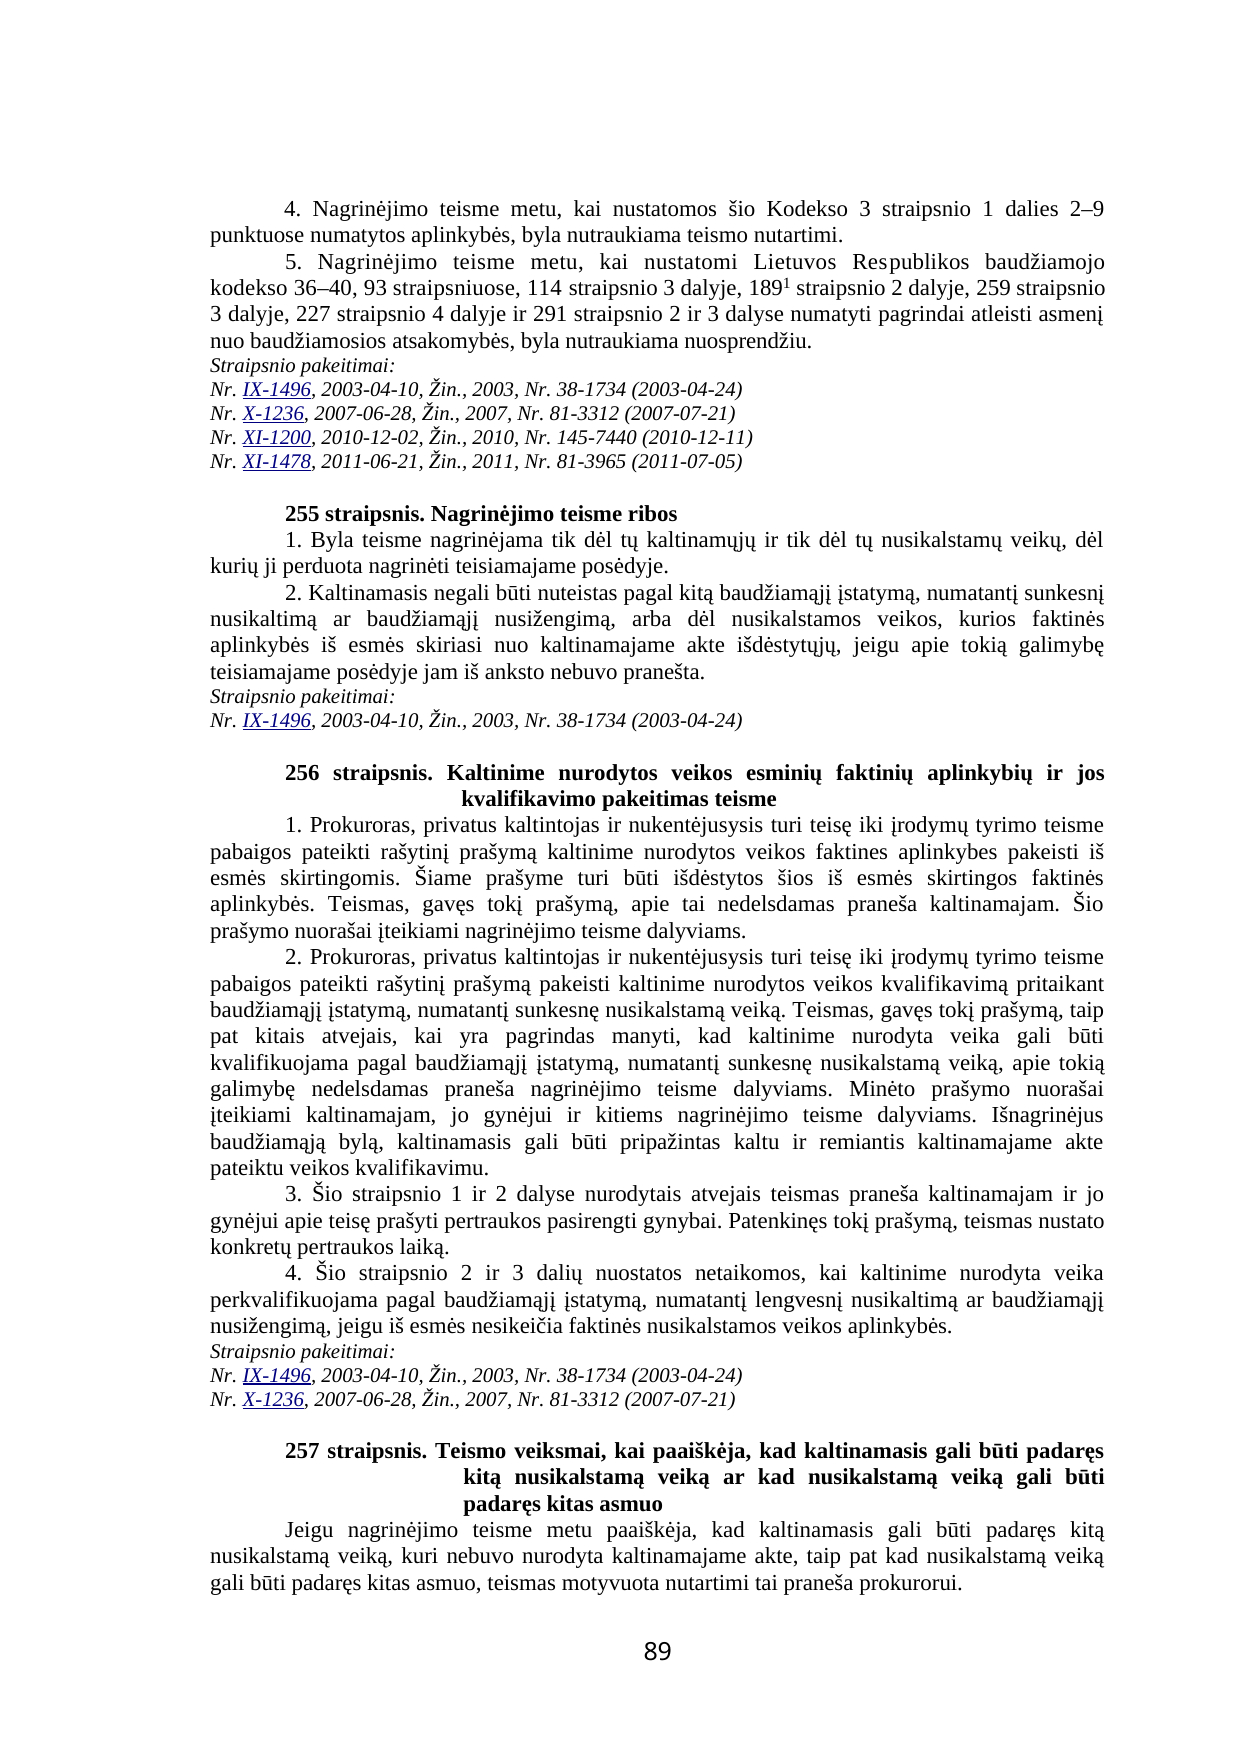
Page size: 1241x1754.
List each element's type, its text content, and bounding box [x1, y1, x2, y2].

text 4. Šio straipsnio 2 ir 3 dalių nuostatos netaikomos, kai kaltinime nurodyta veika perkvalifikuojama pagal baudžiamąjį įstatymą, numatantį lengvesnį nusikaltimą ar baudžiamąjį nusižengimą, jeigu iš esmės nesikeičia faktinės nusikalstamos veikos aplinkybės. [210, 1259, 1106, 1338]
text 256 straipsnis. Kaltinime nurodytos veikos esminių faktinių aplinkybių ir jos kvalifikavimo pakeitimas teisme [285, 759, 1106, 811]
text 1. Byla teisme nagrinėjama tik dėl tų kaltinamųjų ir tik dėl tų nusikalstamų veikų, dėl kurių ji perduota nagrinėti teisiamajame posėdyje. [210, 526, 1106, 579]
text 5. Nagrinėjimo teisme metu, kai nustatomi Lietuvos Respublikos baudžiamojo kodekso 36–40, 93 straipsniuose, 114 straipsnio 3 dalyje, 1891 straipsnio 2 dalyje, 259 straipsnio 3 dalyje, 227 straipsnio 4 dalyje ir 291 straipsnio 2 ir 3 dalyse numatyti pagrindai atleisti asmenį nuo baudžiamosios atsakomybės, byla nutraukiama nuosprendžiu. [210, 248, 1106, 353]
text 3. Šio straipsnio 1 ir 2 dalyse nurodytais atvejais teismas praneša kaltinamajam ir jo gynėjui apie teisę prašyti pertraukos pasirengti gynybai. Patenkinęs tokį prašymą, teismas nustato konkretų pertraukos laiką. [210, 1180, 1106, 1259]
text Nr. IX-1496, 2003-04-10, Žin., 2003, Nr. 38-1734 (2003-04-24) [210, 1363, 1106, 1387]
text 2. Kaltinamasis negali būti nuteistas pagal kitą baudžiamąjį įstatymą, numatantį sunkesnį nusikaltimą ar baudžiamąjį nusižengimą, arba dėl nusikalstamos veikos, kurios faktinės aplinkybės iš esmės skiriasi nuo kaltinamajame akte išdėstytųjų, jeigu apie tokią galimybę teisiamajame posėdyje jam iš anksto nebuvo pranešta. [210, 579, 1106, 684]
text Jeigu nagrinėjimo teisme metu paaiškėja, kad kaltinamasis gali būti padaręs kitą nusikalstamą veiką, kuri nebuvo nurodyta kaltinamajame akte, taip pat kad nusikalstamą veiką gali būti padaręs kitas asmuo, teismas motyvuota nutartimi tai praneša prokurorui. [210, 1516, 1106, 1595]
text 1. Prokuroras, privatus kaltintojas ir nukentėjusysis turi teisę iki įrodymų tyrimo teisme pabaigos pateikti rašytinį prašymą kaltinime nurodytos veikos faktines aplinkybes pakeisti iš esmės skirtingomis. Šiame prašyme turi būti išdėstytos šios iš esmės skirtingos faktinės aplinkybės. Teismas, gavęs tokį prašymą, apie tai nedelsdamas praneša kaltinamajam. Šio prašymo nuorašai įteikiami nagrinėjimo teisme dalyviams. [210, 811, 1106, 943]
text Nr. XI-1200, 2010-12-02, Žin., 2010, Nr. 145-7440 (2010-12-11) [210, 425, 1106, 449]
text Straipsnio pakeitimai: [210, 1338, 1106, 1363]
text 2. Prokuroras, privatus kaltintojas ir nukentėjusysis turi teisę iki įrodymų tyrimo teisme pabaigos pateikti rašytinį prašymą pakeisti kaltinime nurodytos veikos kvalifikavimą pritaikant baudžiamąjį įstatymą, numatantį sunkesnę nusikalstamą veiką. Teismas, gavęs tokį prašymą, taip pat kitais atvejais, kai yra pagrindas manyti, kad kaltinime nurodyta veika gali būti kvalifikuojama pagal baudžiamąjį įstatymą, numatantį sunkesnę nusikalstamą veiką, apie tokią galimybę nedelsdamas praneša nagrinėjimo teisme dalyviams. Minėto prašymo nuorašai įteikiami kaltinamajam, jo gynėjui ir kitiems nagrinėjimo teisme dalyviams. Išnagrinėjus baudžiamąją bylą, kaltinamasis gali būti pripažintas kaltu ir remiantis kaltinamajame akte pateiktu veikos kvalifikavimu. [210, 943, 1106, 1180]
text Nr. IX-1496, 2003-04-10, Žin., 2003, Nr. 38-1734 (2003-04-24) [210, 708, 1106, 732]
text Nr. XI-1478, 2011-06-21, Žin., 2011, Nr. 81-3965 (2011-07-05) [210, 449, 1106, 473]
text Straipsnio pakeitimai: [210, 353, 1106, 377]
text Straipsnio pakeitimai: [210, 684, 1106, 708]
text 255 straipsnis. Nagrinėjimo teisme ribos [210, 500, 1106, 526]
text Nr. X-1236, 2007-06-28, Žin., 2007, Nr. 81-3312 (2007-07-21) [210, 1387, 1106, 1411]
text Nr. IX-1496, 2003-04-10, Žin., 2003, Nr. 38-1734 (2003-04-24) [210, 377, 1106, 401]
text 4. Nagrinėjimo teisme metu, kai nustatomos šio Kodekso 3 straipsnio 1 dalies 2–9 punktuose numatytos aplinkybės, byla nutraukiama teismo nutartimi. [210, 195, 1106, 248]
text 257 straipsnis. Teismo veiksmai, kai paaiškėja, kad kaltinamasis gali būti padaręs kitą nusikalstamą veiką ar kad nusikalstamą veiką gali būti padaręs kitas asmuo [285, 1437, 1106, 1516]
text Nr. X-1236, 2007-06-28, Žin., 2007, Nr. 81-3312 (2007-07-21) [210, 401, 1106, 425]
